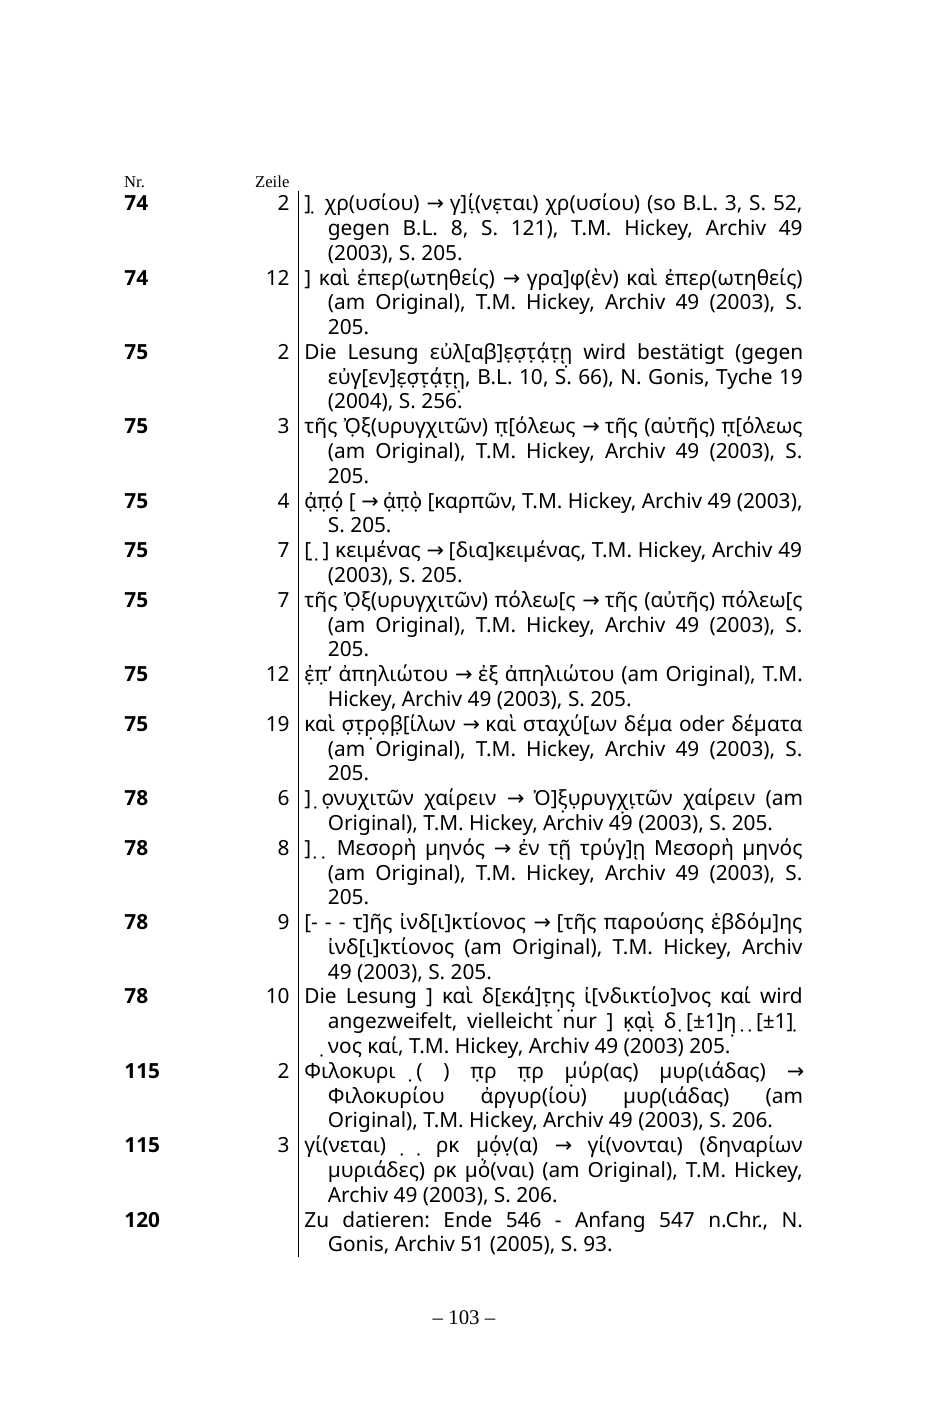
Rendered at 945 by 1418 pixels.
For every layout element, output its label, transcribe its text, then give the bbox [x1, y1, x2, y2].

table_cell [- - - τ]ῆς ἰνδ[ι]κτίονος → [τῆς παρούσης ἑβδόμ]ης ἰνδ[ι]κτίονος (am Original), T.M. Hickey, Archiv 49 (2003), S. 205. [299, 910, 809, 984]
table_cell τῆς Ὀ̣ξ(υρυγχιτῶν) πόλεω[ς → τῆς (αὐτῆς) πόλεω[ς (am Original), T.M. Hickey, Archiv 49 (2003), S. 205. [299, 588, 809, 662]
table_cell ] καὶ ἐπερ(ωτηθείς) → γρα]φ(ὲν) καὶ ἐπερ(ωτηθείς) (am Original), T.M. Hickey, Archiv 49 (2003), S. 205. [299, 265, 809, 339]
table_cell 7 [207, 588, 298, 662]
table_cell 2 [207, 1059, 298, 1133]
table_cell ἀ̣π̣ό̣ [ → ἀ̣π̣ὸ̣ [καρπῶν, T.M. Hickey, Archiv 49 (2003), S. 205. [299, 488, 809, 538]
table_cell ] ̣ο̣νυχιτῶν χαίρειν → Ὀ]ξ̣υ̣ρυγχ̣ι̣τῶν χαίρειν (am Original), T.M. Hickey, Archiv 49 (2003), S. 205. [299, 786, 809, 835]
table_cell 75 [118, 340, 207, 414]
table_cell 4 [207, 488, 298, 538]
table_cell 75 [118, 588, 207, 662]
table_cell γί(νεται) ̣ ̣ ρκ μ̣ό̣ν̣(α) → γί(νονται) (δηναρίων μυριάδες) ρκ μό(ναι) (am Original), T.M. Hickey, Archiv 49 (2003), S. 206. [299, 1133, 809, 1207]
table_cell 2 [207, 191, 298, 265]
table_cell Die Lesung ] καὶ δ[εκά]τ̣η̣ς̣ ἰ[νδικτίο]νος καί wird angezweifelt, vielleicht nur ] κ̣α̣ὶ̣ δ ̣[±1]η̣ ̣ ̣[±1] ̣ ̣νος καί, T.M. Hickey, Archiv 49 (2003) 205. [299, 984, 809, 1058]
table_cell 6 [207, 786, 298, 835]
table_cell Zu datieren: Ende 546 - Anfang 547 n.Chr., N. Gonis, Archiv 51 (2005), S. 93. [299, 1207, 809, 1257]
table_cell 75 [118, 414, 207, 488]
table_cell 78 [118, 910, 207, 984]
table_cell τῆς Ὀ̣ξ(υρυγχιτῶν) π̣[όλεως → τῆς (αὐτῆς) π̣[όλεως (am Original), T.M. Hickey, Archiv 49 (2003), S. 205. [299, 414, 809, 488]
table_cell 74 [118, 265, 207, 339]
table_cell 2 [207, 340, 298, 414]
table_cell 3 [207, 414, 298, 488]
table_cell 115 [118, 1059, 207, 1133]
table_cell 78 [118, 786, 207, 835]
table_cell 8 [207, 835, 298, 910]
table_cell 19 [207, 711, 298, 786]
table_cell Die Lesung εὐλ[αβ]ε̣σ̣τ̣ά̣τ̣ῃ̣ wird bestätigt (gegen εὐγ[εν]ε̣σ̣τ̣ά̣τ̣ῃ̣, B.L. 10, S. 66), N. Gonis, Tyche 19 (2004), S. 256. [299, 340, 809, 414]
table_cell Φιλοκυρι ̣( ) π̣ρ π̣ρ μ̣ύρ(ας) μυρ(ιάδας) → Φιλοκυρίου ἀργυρ(ίου) μυρ(ιάδας) (am Original), T.M. Hickey, Archiv 49 (2003), S. 206. [299, 1059, 809, 1133]
table_cell 115 [118, 1133, 207, 1207]
table_cell 75 [118, 711, 207, 786]
table_cell ] ̣ ̣ Μεσορὴ μηνός → ἐν τῇ τρύγ]ῃ Μεσορὴ μηνός (am Original), T.M. Hickey, Archiv 49 (2003), S. 205. [299, 835, 809, 910]
table_cell καὶ σ̣τ̣ρ̣ο̣β̣[ίλων → καὶ σταχύ[ων δέμα oder δέματα (am Original), T.M. Hickey, Archiv 49 (2003), S. 205. [299, 711, 809, 786]
table_cell 120 [118, 1207, 207, 1257]
table_cell 74 [118, 191, 207, 265]
table_cell 7 [207, 538, 298, 587]
table_cell [207, 1207, 298, 1257]
table_cell 9 [207, 910, 298, 984]
table_cell ἐ̣π̣ʼ ἀπηλιώτου → ἐξ ἀπηλιώτου (am Original), T.M. Hickey, Archiv 49 (2003), S. 205. [299, 662, 809, 711]
table_cell 78 [118, 835, 207, 910]
table_cell 75 [118, 538, 207, 587]
table_cell 75 [118, 488, 207, 538]
table_cell ] ̣ χρ(υσίου) → γ]ί̣(νε̣ται) χρ(υσίου) (so B.L. 3, S. 52, gegen B.L. 8, S. 121), T.M. Hickey, Archiv 49 (2003), S. 205. [299, 191, 809, 265]
table_cell 10 [207, 984, 298, 1058]
table_cell 75 [118, 662, 207, 711]
table_cell 78 [118, 984, 207, 1058]
table_cell 12 [207, 265, 298, 339]
table_cell 12 [207, 662, 298, 711]
table_cell 3 [207, 1133, 298, 1207]
table_cell [ ̣ ̣] κειμένας → [δια]κειμένας, T.M. Hickey, Archiv 49 (2003), S. 205. [299, 538, 809, 587]
